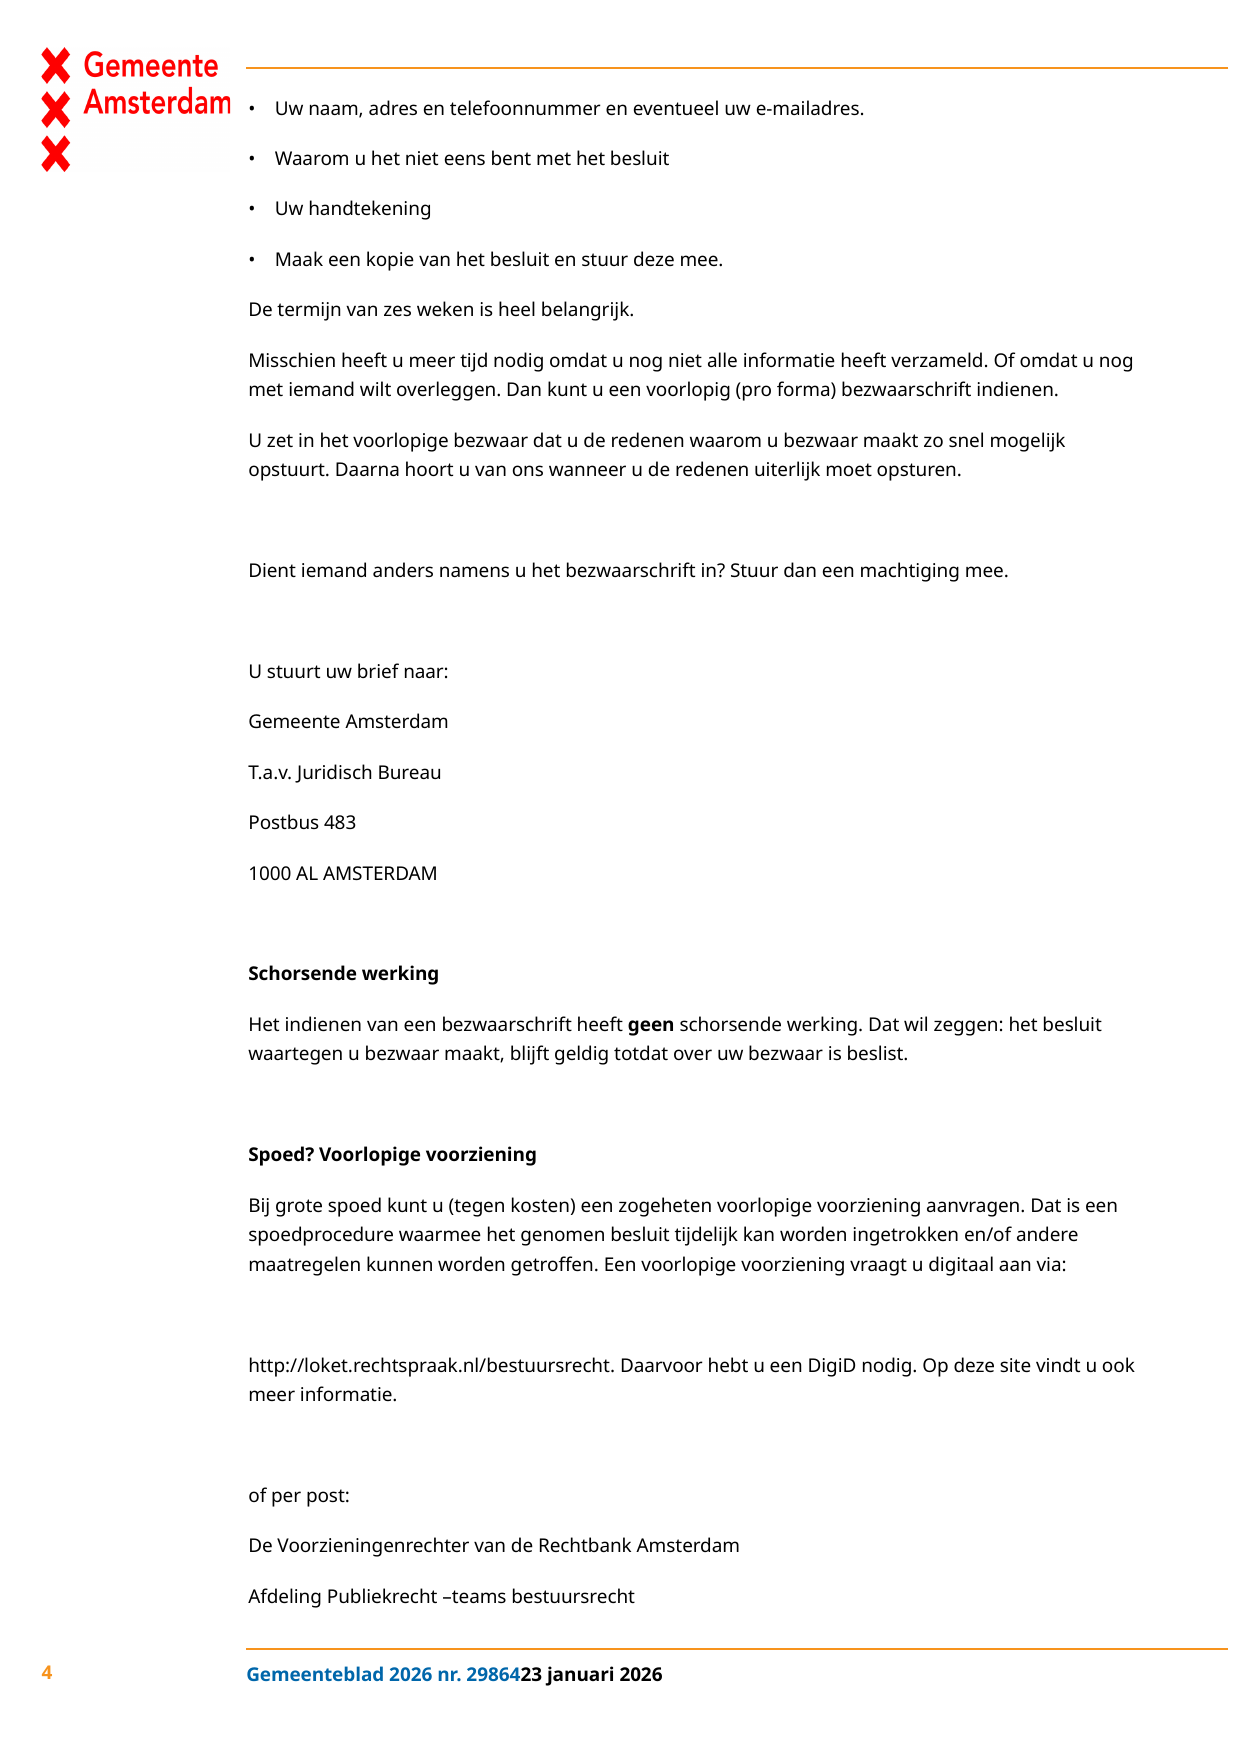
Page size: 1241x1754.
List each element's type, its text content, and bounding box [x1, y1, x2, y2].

text Het indienen van een bezwaarschrift heeft geen schorsende werking. Dat wil zeggen: het besluit waartegen u bezwaar maakt, blijft geldig totdat over uw bezwaar is beslist. [248, 1011, 1152, 1066]
text T.a.v. Juridisch Bureau [248, 759, 1152, 785]
text Spoed? Voorlopige voorziening [248, 1141, 1152, 1167]
text Afdeling Publiekrecht –teams bestuursrecht [248, 1583, 1152, 1609]
text • Uw naam, adres en telefoonnummer en eventueel uw e-mailadres. [248, 95, 1152, 121]
text De Voorzieningenrechter van de Rechtbank Amsterdam [248, 1533, 1152, 1558]
text • Waarom u het niet eens bent met het besluit [248, 145, 1152, 171]
text U stuurt uw brief naar: [248, 658, 1152, 684]
text Dient iemand anders namens u het bezwaarschrift in? Stuur dan een machtiging mee. [248, 557, 1152, 583]
text Misschien heeft u meer tijd nodig omdat u nog niet alle informatie heeft verzameld. Of omdat u nog met iemand wilt overleggen. Dan kunt u een voorlopig (pro forma) bezwaarschrift indienen. [248, 347, 1152, 402]
text http://loket.rechtspraak.nl/bestuursrecht. Daarvoor hebt u een DigiD nodig. Op deze site vindt u ook meer informatie. [248, 1352, 1152, 1407]
text • Maak een kopie van het besluit en stuur deze mee. [248, 246, 1152, 272]
text Gemeente Amsterdam [248, 708, 1152, 734]
text Bij grote spoed kunt u (tegen kosten) een zogeheten voorlopige voorziening aanvragen. Dat is een spoedprocedure waarmee het genomen besluit tijdelijk kan worden ingetrokken en/of andere maatregelen kunnen worden getroffen. Een voorlopige voorziening vraagt u digitaal aan via: [248, 1192, 1152, 1277]
text • Uw handtekening [248, 196, 1152, 221]
text Schorsende werking [248, 961, 1152, 986]
text De termijn van zes weken is heel belangrijk. [248, 296, 1152, 322]
text Postbus 483 [248, 809, 1152, 835]
text U zet in het voorlopige bezwaar dat u de redenen waarom u bezwaar maakt zo snel mogelijk opstuurt. Daarna hoort u van ons wanneer u de redenen uiterlijk moet opsturen. [248, 427, 1152, 482]
text 1000 AL AMSTERDAM [248, 860, 1152, 886]
picture [41, 47, 231, 172]
text of per post: [248, 1482, 1152, 1508]
